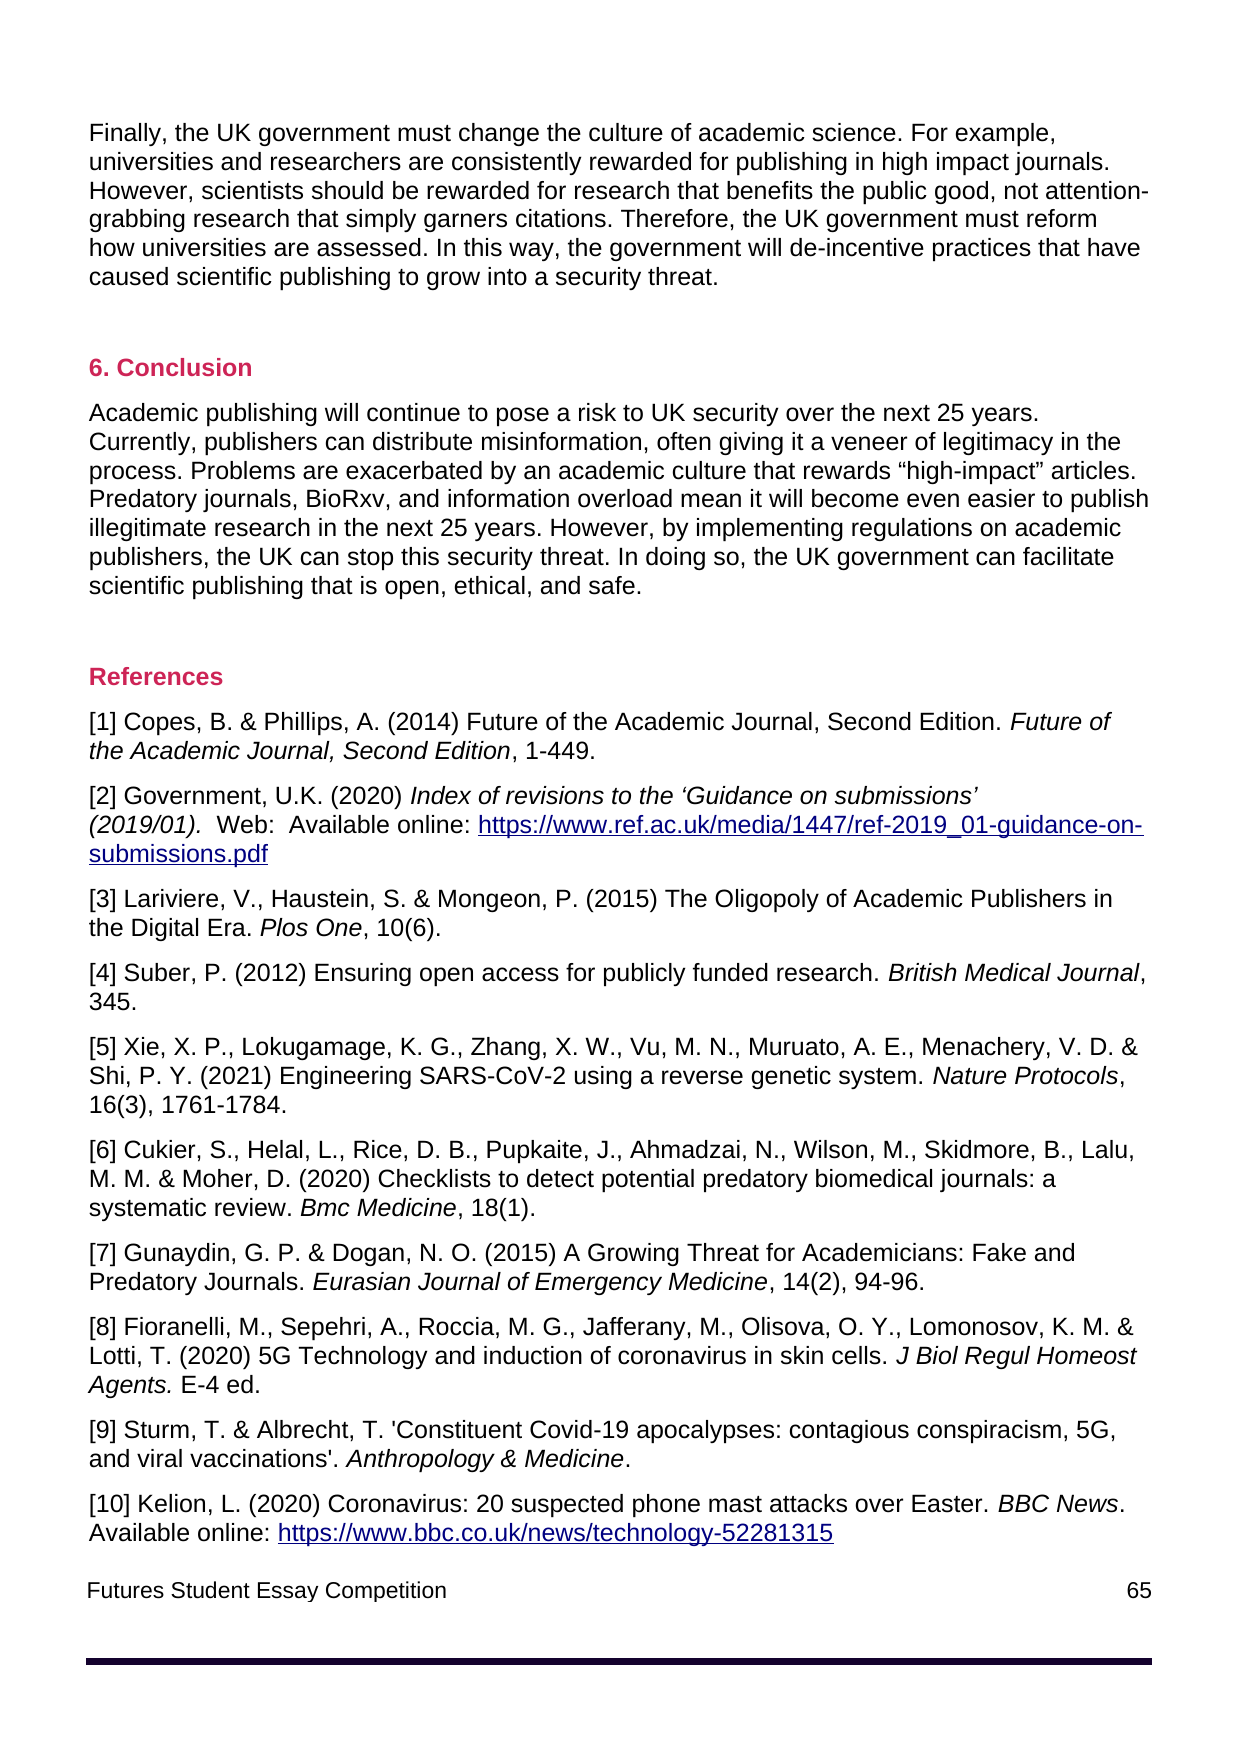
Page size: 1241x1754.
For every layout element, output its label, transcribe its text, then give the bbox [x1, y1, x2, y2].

subtitle References [89, 662, 1152, 690]
text [1] Copes, B. & Phillips, A. (2014) Future of the Academic Journal, Second Edition. Future of the Academic Journal, Second Edition, 1-449. [89, 707, 1152, 764]
text [8] Fioranelli, M., Sepehri, A., Roccia, M. G., Jafferany, M., Olisova, O. Y., Lomonosov, K. M. & Lotti, T. (2020) 5G Technology and induction of coronavirus in skin cells. J Biol Regul Homeost Agents. E-4 ed. [89, 1312, 1152, 1399]
text Finally, the UK government must change the culture of academic science. For example, universities and researchers are consistently rewarded for publishing in high impact journals. However, scientists should be rewarded for research that benefits the public good, not attention-grabbing research that simply garners citations. Therefore, the UK government must reform how universities are assessed. In this way, the government will de-incentive practices that have caused scientific publishing to grow into a security threat. [89, 118, 1152, 291]
text [6] Cukier, S., Helal, L., Rice, D. B., Pupkaite, J., Ahmadzai, N., Wilson, M., Skidmore, B., Lalu, M. M. & Moher, D. (2020) Checklists to detect potential predatory biomedical journals: a systematic review. Bmc Medicine, 18(1). [89, 1135, 1152, 1222]
text [9] Sturm, T. & Albrecht, T. 'Constituent Covid-19 apocalypses: contagious conspiracism, 5G, and viral vaccinations'. Anthropology & Medicine. [89, 1415, 1152, 1473]
subtitle 6. Conclusion [89, 353, 1152, 382]
text [3] Lariviere, V., Haustein, S. & Mongeon, P. (2015) The Oligopoly of Academic Publishers in the Digital Era. Plos One, 10(6). [89, 884, 1152, 942]
text Academic publishing will continue to pose a risk to UK security over the next 25 years. Currently, publishers can distribute misinformation, often giving it a veneer of legitimacy in the process. Problems are exacerbated by an academic culture that rewards “high-impact” articles. Predatory journals, BioRxv, and information overload mean it will become even easier to publish illegitimate research in the next 25 years. However, by implementing regulations on academic publishers, the UK can stop this security threat. In doing so, the UK government can facilitate scientific publishing that is open, ethical, and safe. [89, 398, 1152, 599]
text [7] Gunaydin, G. P. & Dogan, N. O. (2015) A Growing Threat for Academicians: Fake and Predatory Journals. Eurasian Journal of Emergency Medicine, 14(2), 94-96. [89, 1238, 1152, 1296]
text [10] Kelion, L. (2020) Coronavirus: 20 suspected phone mast attacks over Easter. BBC News. Available online: https://www.bbc.co.uk/news/technology-52281315 [89, 1489, 1152, 1547]
text [2] Government, U.K. (2020) Index of revisions to the ‘Guidance on submissions’ (2019/01). Web: Available online: https://www.ref.ac.uk/media/1447/ref-2019_01-guidance-on-submissions.pdf [89, 781, 1152, 867]
text [5] Xie, X. P., Lokugamage, K. G., Zhang, X. W., Vu, M. N., Muruato, A. E., Menachery, V. D. & Shi, P. Y. (2021) Engineering SARS-CoV-2 using a reverse genetic system. Nature Protocols, 16(3), 1761-1784. [89, 1032, 1152, 1119]
text [4] Suber, P. (2012) Ensuring open access for publicly funded research. British Medical Journal, 345. [89, 958, 1152, 1016]
